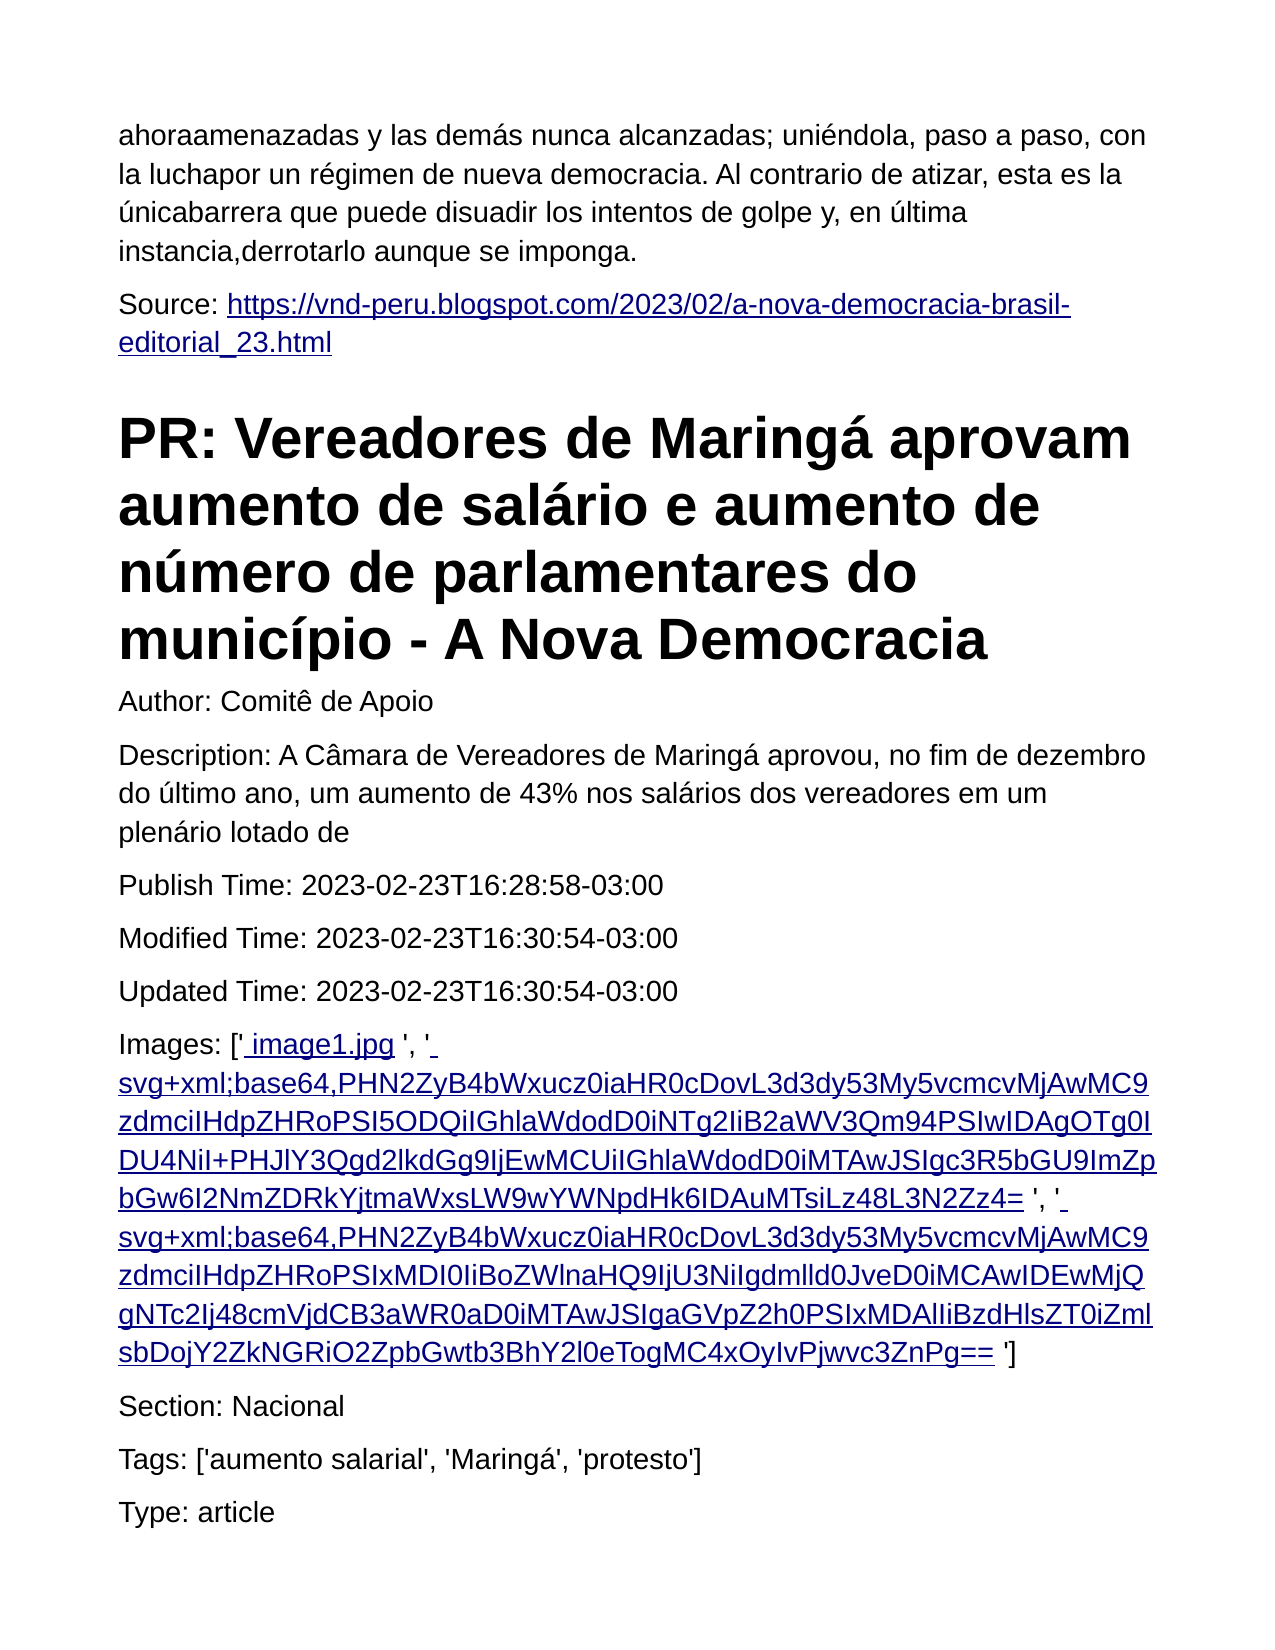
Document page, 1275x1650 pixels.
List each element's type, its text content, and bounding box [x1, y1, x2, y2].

text Type: article [118, 1495, 1157, 1528]
text Tags: ['aumento salarial', 'Maringá', 'protesto'] [118, 1442, 1157, 1475]
text Source: https://vnd-peru.blogspot.com/2023/02/a-nova-democracia-brasil-editorial_23.html [118, 287, 1157, 359]
text Modified Time: 2023-02-23T16:30:54-03:00 [118, 921, 1157, 954]
text Updated Time: 2023-02-23T16:30:54-03:00 [118, 974, 1157, 1007]
subtitle PR: Vereadores de Maringá aprovam aumento de salário e aumento de número de parlamentares do município - A Nova Democracia [118, 403, 1157, 672]
text Images: [' image1.jpg ', ' svg+xml;base64,PHN2ZyB4bWxucz0iaHR0cDovL3d3dy53My5vcmcvMjAwMC9zdmciIHdpZHRoPSI5ODQiIGhlaWdodD0iNTg2IiB2aWV3Qm94PSIwIDAgOTg0IDU4NiI+PHJlY3Qgd2lkdGg9IjEwMCUiIGhlaWdodD0iMTAwJSIgc3R5bGU9ImZp [118, 1027, 1157, 1172]
text Description: A Câmara de Vereadores de Maringá aprovou, no fim de dezembro do último ano, um aumento de 43% nos salários dos vereadores em um plenário lotado de [118, 737, 1157, 848]
text ahoraamenazadas y las demás nunca alcanzadas; uniéndola, paso a paso, con la luchapor un régimen de nueva democracia. Al contrario de atizar, esta es la únicabarrera que puede disuadir los intentos de golpe y, en última instancia,derrotarlo aunque se imponga. [118, 118, 1157, 267]
text Publish Time: 2023-02-23T16:28:58-03:00 [118, 868, 1157, 901]
text Section: Nacional [118, 1388, 1157, 1422]
text bGw6I2NmZDRkYjtmaWxsLW9wYWNpdHk6IDAuMTsiLz48L3N2Zz4= ', ' svg+xml;base64,PHN2ZyB4bWxucz0iaHR0cDovL3d3dy53My5vcmcvMjAwMC9zdmciIHdpZHRoPSIxMDI0IiBoZWlnaHQ9IjU3NiIgdmlld0JveD0iMCAwIDEwMjQgNTc2Ij48cmVjdCB3aWR0aD0iMTAwJSIgaGVpZ2h0PSIxMDAlIiBzdHlsZT0iZmlsbDojY2ZkNGRiO2ZpbGwtb3BhY2l0eTogMC4xOyIvPjwvc3ZnPg== '] [118, 1174, 1157, 1369]
text Author: Comitê de Apoio [118, 684, 1157, 718]
